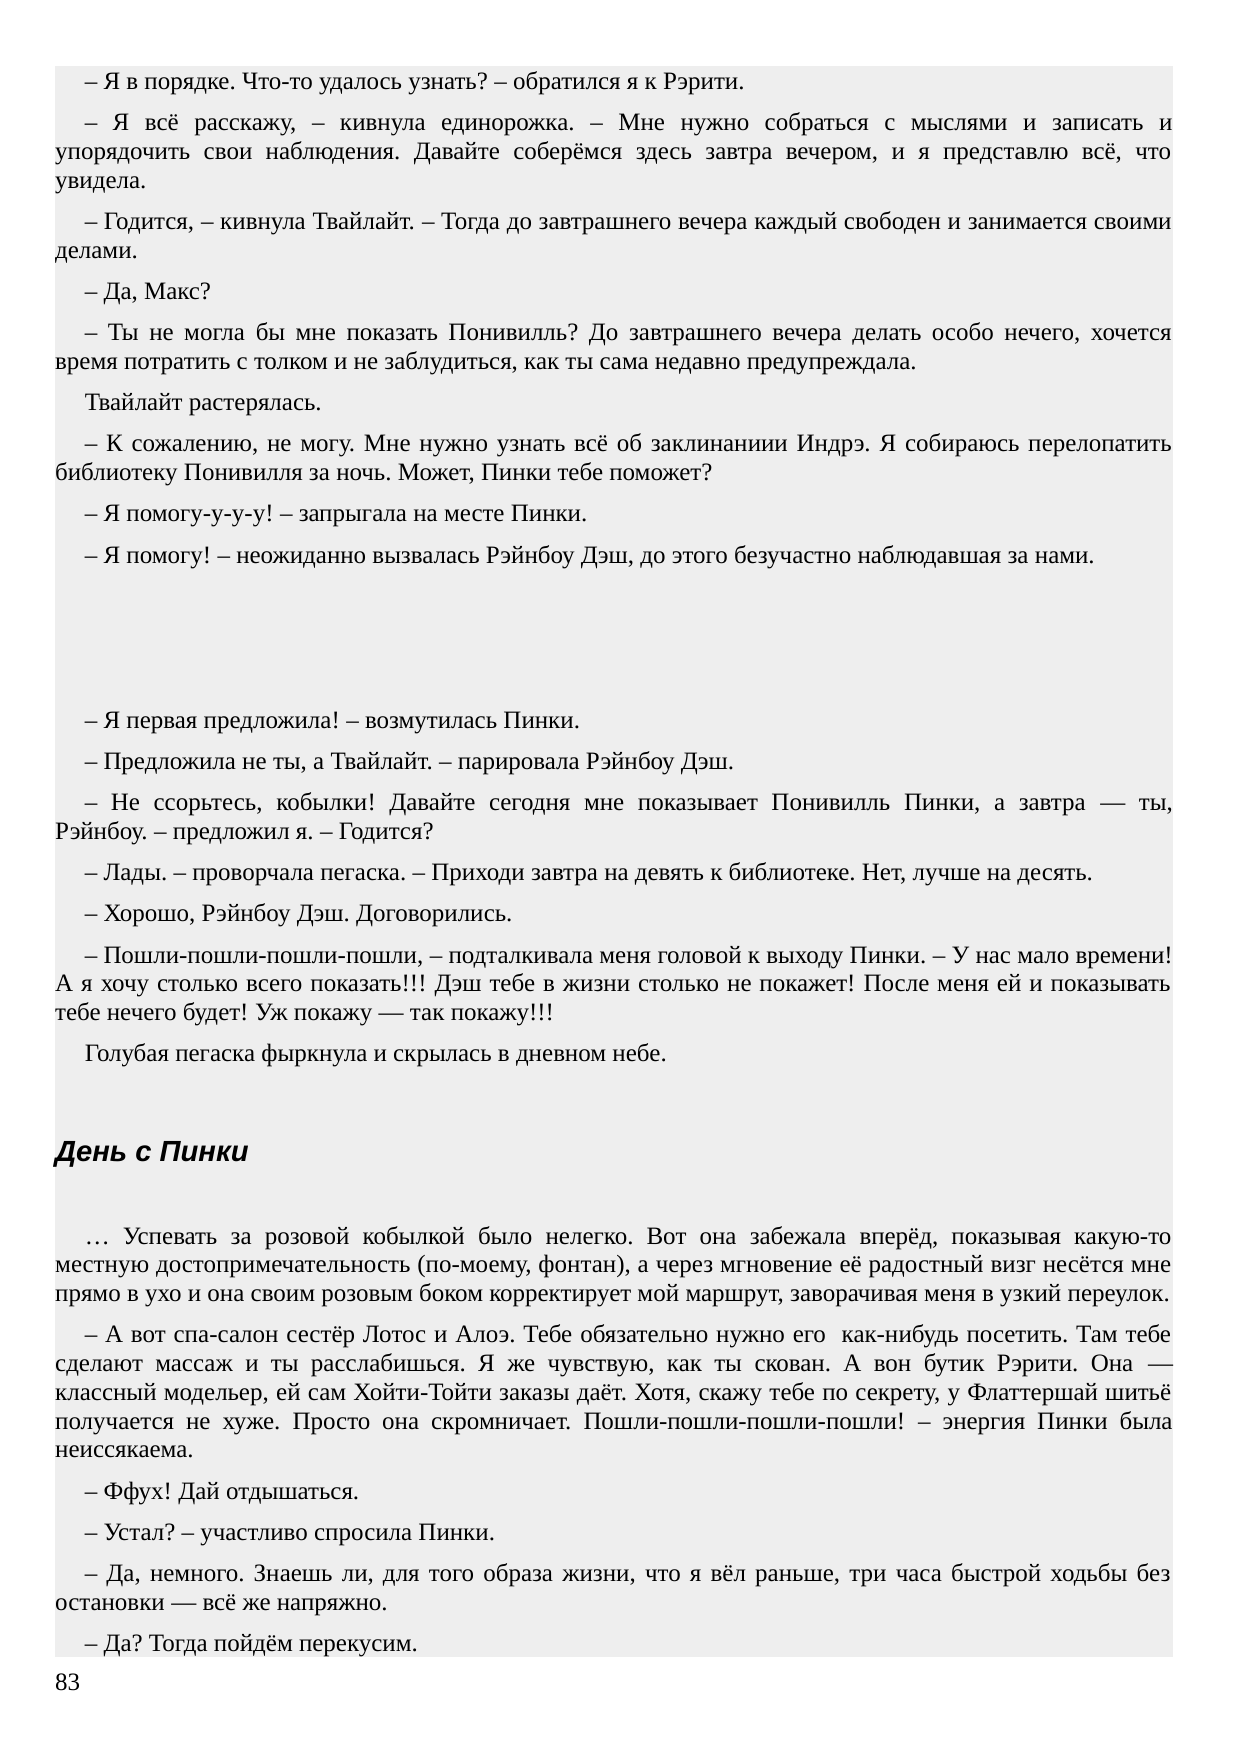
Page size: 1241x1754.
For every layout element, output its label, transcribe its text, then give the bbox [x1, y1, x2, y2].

text – А вот спа-салон сестёр Лотос и Алоэ. Тебе обязательно нужно его как-нибудь посетить. Там тебе сделают массаж и ты расслабишься. Я же чувствую, как ты скован. А вон бутик Рэрити. Она — классный модельер, ей сам Хойти-Тойти заказы даёт. Хотя, скажу тебе по секрету, у Флаттершай шитьё получается не хуже. Просто она скромничает. Пошли-пошли-пошли-пошли! – энергия Пинки была неиссякаема. [55, 1319, 1173, 1463]
text – Да, Макс? [55, 276, 1173, 305]
text – Да? Тогда пойдём перекусим. [55, 1628, 1173, 1657]
text – Ты не могла бы мне показать Понивилль? До завтрашнего вечера делать особо нечего, хочется время потратить с толком и не заблудиться, как ты сама недавно предупреждала. [55, 317, 1173, 375]
text – К сожалению, не могу. Мне нужно узнать всё об заклинаниии Индрэ. Я собираюсь перелопатить библиотеку Понивилля за ночь. Может, Пинки тебе поможет? [55, 428, 1173, 486]
text – Я помогу! – неожиданно вызвалась Рэйнбоу Дэш, до этого безучастно наблюдавшая за нами. [55, 540, 1173, 568]
text – Я всё расскажу, – кивнула единорожка. – Мне нужно собраться с мыслями и записать и упорядочить свои наблюдения. Давайте соберёмся здесь завтра вечером, и я представлю всё, что увидела. [55, 107, 1173, 193]
text – Устал? – участливо спросила Пинки. [55, 1517, 1173, 1546]
text – Ффух! Дай отдышаться. [55, 1476, 1173, 1504]
text … Успевать за розовой кобылкой было нелегко. Вот она забежала вперёд, показывая какую-то местную достопримечательность (по-моему, фонтан), а через мгновение её радостный визг несётся мне прямо в ухо и она своим розовым боком корректирует мой маршрут, заворачивая меня в узкий переулок. [55, 1221, 1173, 1307]
text – Не ссорьтесь, кобылки! Давайте сегодня мне показывает Понивилль Пинки, а завтра — ты, Рэйнбоу. – предложил я. – Годится? [55, 787, 1173, 845]
text – Годится, – кивнула Твайлайт. – Тогда до завтрашнего вечера каждый свободен и занимается своими делами. [55, 206, 1173, 263]
text – Предложила не ты, а Твайлайт. – парировала Рэйнбоу Дэш. [55, 746, 1173, 775]
text – Лады. – проворчала пегаска. – Приходи завтра на девять к библиотеке. Нет, лучше на десять. [55, 857, 1173, 886]
text – Пошли-пошли-пошли-пошли, – подталкивала меня головой к выходу Пинки. – У нас мало времени! А я хочу столько всего показать!!! Дэш тебе в жизни столько не покажет! После меня ей и показывать тебе нечего будет! Уж покажу — так покажу!!! [55, 940, 1173, 1026]
text Твайлайт растерялась. [55, 387, 1173, 416]
subtitle День с Пинки [55, 1133, 1173, 1167]
text – Я в порядке. Что-то удалось узнать? – обратился я к Рэрити. [55, 66, 1173, 95]
text – Да, немного. Знаешь ли, для того образа жизни, что я вёл раньше, три часа быстрой ходьбы без остановки — всё же напряжно. [55, 1558, 1173, 1616]
text – Хорошо, Рэйнбоу Дэш. Договорились. [55, 898, 1173, 927]
text – Я помогу-у-у-у! – запрыгала на месте Пинки. [55, 498, 1173, 527]
text – Я первая предложила! – возмутилась Пинки. [55, 705, 1173, 733]
text Голубая пегаска фыркнула и скрылась в дневном небе. [55, 1038, 1173, 1067]
